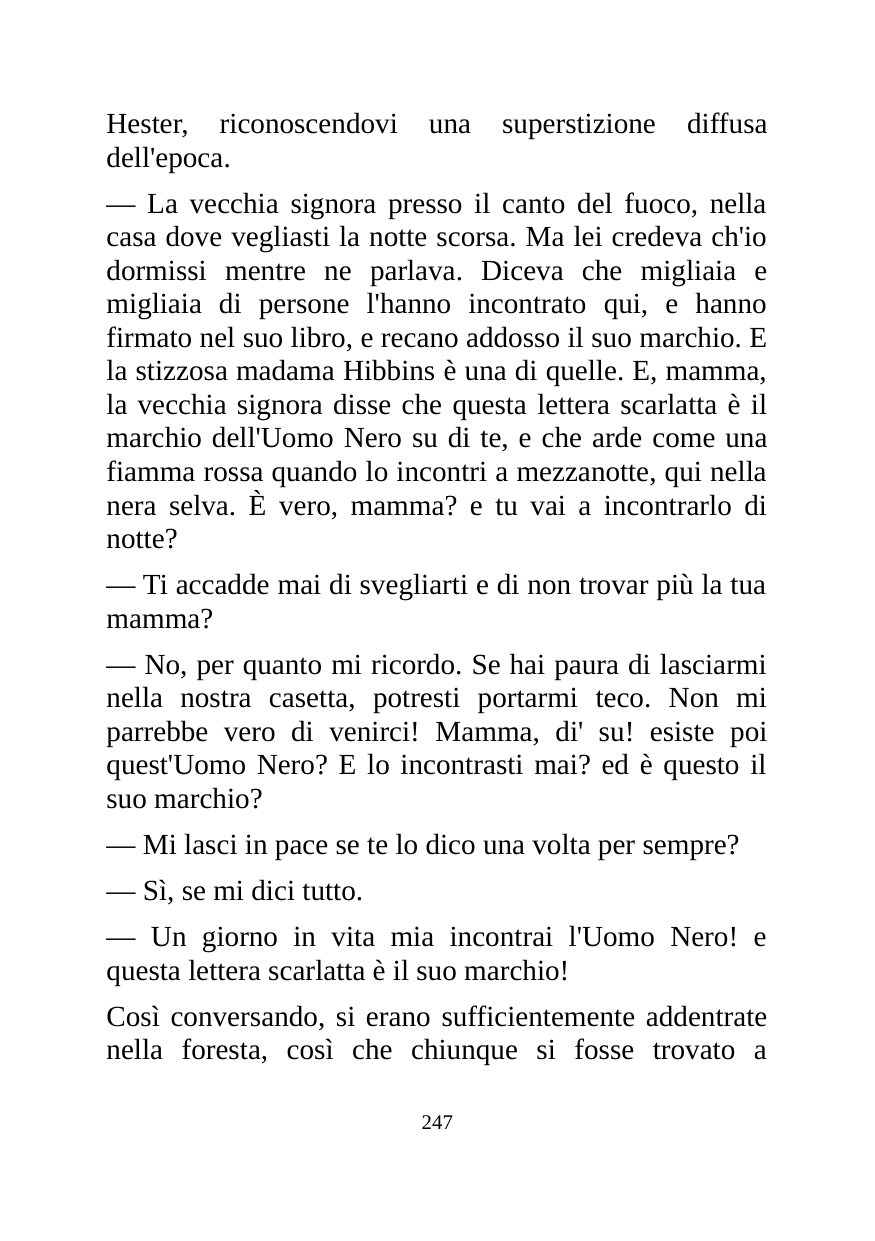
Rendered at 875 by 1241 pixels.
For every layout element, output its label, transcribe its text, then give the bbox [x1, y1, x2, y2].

text — Mi lasci in pace se te lo dico una volta per sempre? [106, 827, 768, 861]
text Così conversando, si erano sufficientemente addentrate nella foresta, così che chiunque si fosse trovato a [106, 999, 768, 1066]
text Hester, riconoscendovi una superstizione diffusa dell'epoca. [106, 106, 768, 173]
text — La vecchia signora presso il canto del fuoco, nella casa dove vegliasti la notte scorsa. Ma lei credeva ch'io dormissi mentre ne parlava. Diceva che migliaia e migliaia di persone l'hanno incontrato qui, e hanno firmato nel suo libro, e recano addosso il suo marchio. E la stizzosa madama Hibbins è una di quelle. E, mamma, la vecchia signora disse che questa lettera scarlatta è il marchio dell'Uomo Nero su di te, e che arde come una fiamma rossa quando lo incontri a mezzanotte, qui nella nera selva. È vero, mamma? e tu vai a incontrarlo di notte? [106, 186, 768, 555]
text — No, per quanto mi ricordo. Se hai paura di lasciarmi nella nostra casetta, potresti portarmi teco. Non mi parrebbe vero di venirci! Mamma, di' su! esiste poi quest'Uomo Nero? E lo incontrasti mai? ed è questo il suo marchio? [106, 647, 768, 814]
text — Un giorno in vita mia incontrai l'Uomo Nero! e questa lettera scarlatta è il suo marchio! [106, 919, 768, 986]
text — Sì, se mi dici tutto. [106, 873, 768, 907]
text — Ti accadde mai di svegliarti e di non trovar più la tua mamma? [106, 567, 768, 634]
